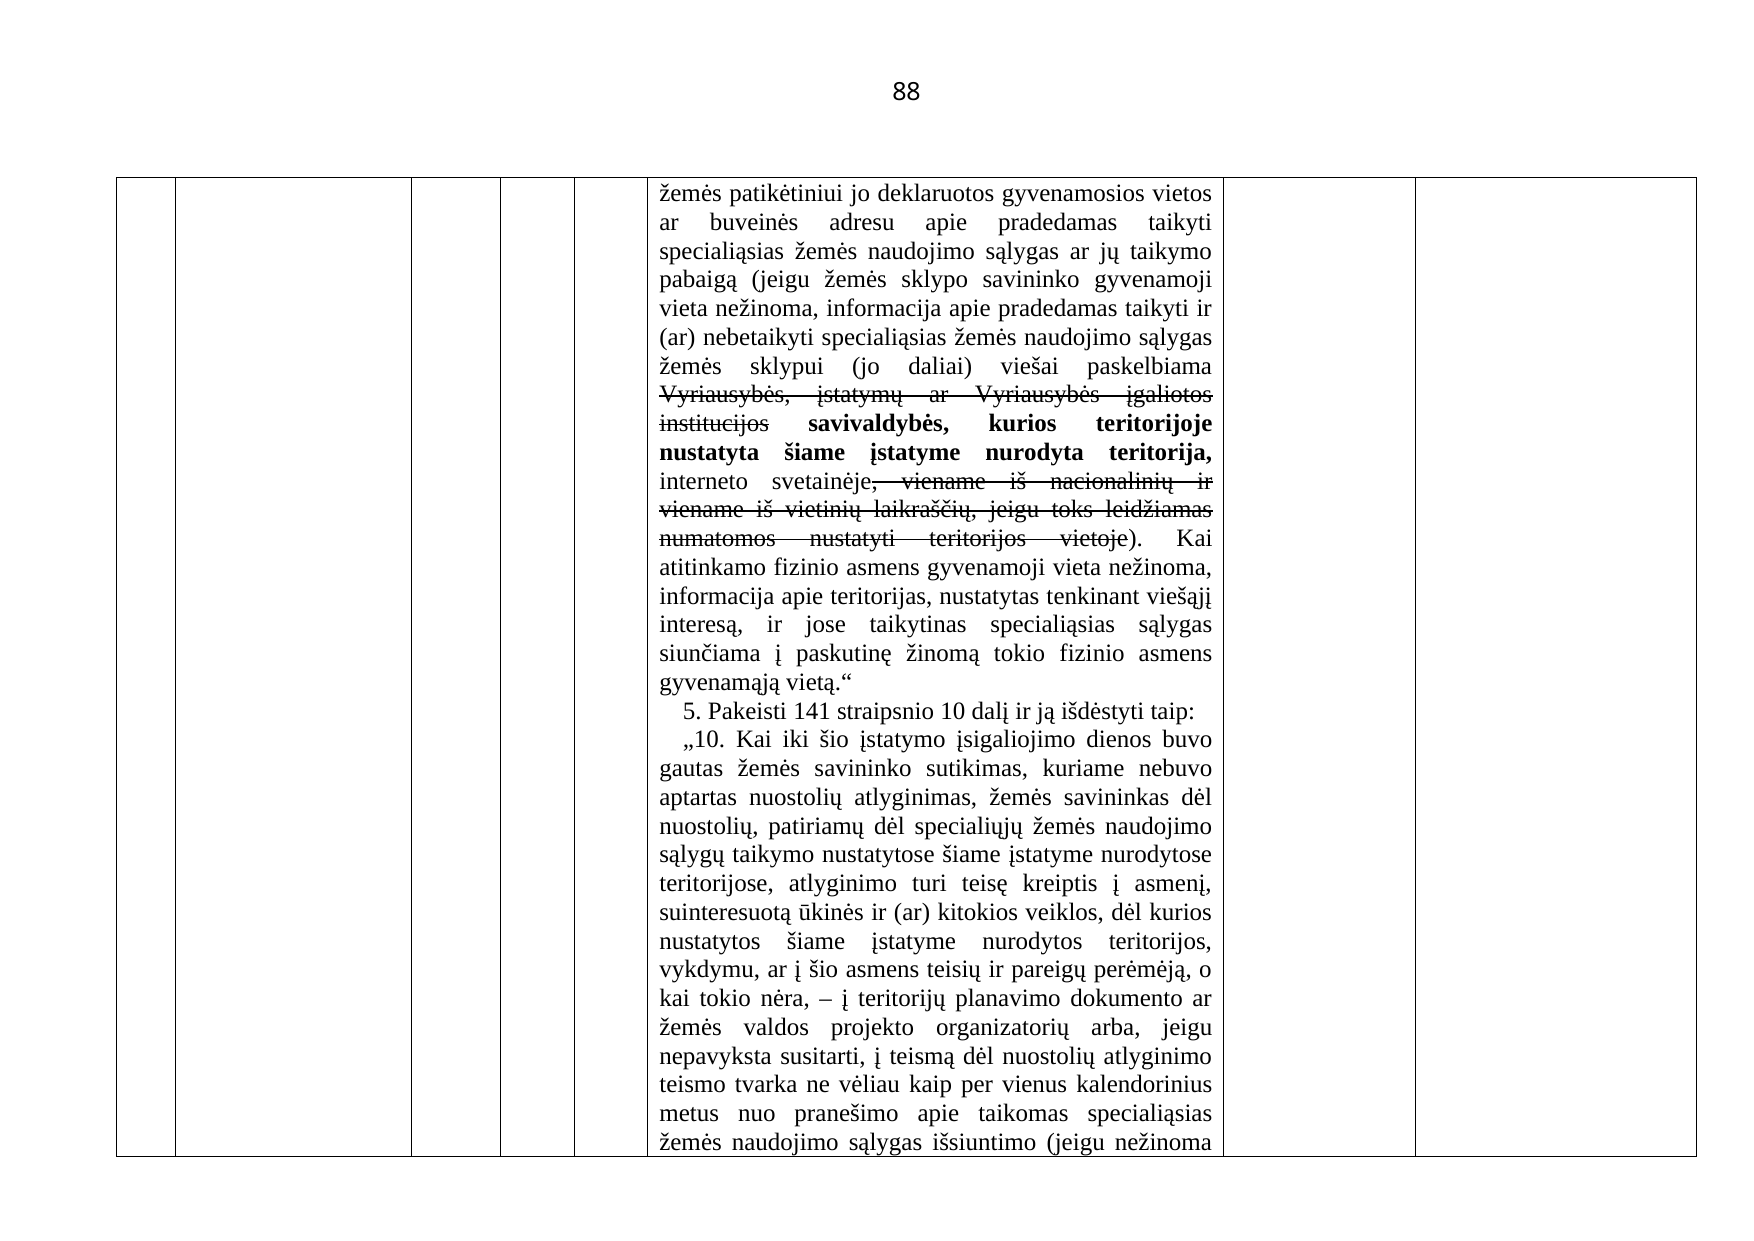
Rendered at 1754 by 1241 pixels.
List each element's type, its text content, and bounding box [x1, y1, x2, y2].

table_cell [501, 178, 574, 1156]
table_cell [117, 178, 175, 1156]
table_cell žemės patikėtiniui jo deklaruotos gyvenamosios vietos ar buveinės adresu apie pradedamas taikyti specialiąsias žemės naudojimo sąlygas ar jų taikymo pabaigą (jeigu žemės sklypo savininko gyvenamoji vieta nežinoma, informacija apie pradedamas taikyti ir (ar) nebetaikyti specialiąsias žemės naudojimo sąlygas žemės sklypui (jo daliai) viešai paskelbiama Vyriausybės, įstatymų ar Vyriausybės įgaliotos institucijos savivaldybės, kurios teritorijoje nustatyta šiame įstatyme nurodyta teritorija, interneto svetainėje, viename iš nacionalinių ir viename iš vietinių laikraščių, jeigu toks leidžiamas numatomos nustatyti teritorijos vietoje). Kai atitinkamo fizinio asmens gyvenamoji vieta nežinoma, informacija apie teritorijas, nustatytas tenkinant viešąjį interesą, ir jose taikytinas specialiąsias sąlygas siunčiama į paskutinę žinomą tokio fizinio asmens gyvenamąją vietą.“ 5. Pakeisti 141 straipsnio 10 dalį ir ją išdėstyti taip: „10. Kai iki šio įstatymo įsigaliojimo dienos buvo gautas žemės savininko sutikimas, kuriame nebuvo aptartas nuostolių atlyginimas, žemės savininkas dėl nuostolių, patiriamų dėl specialiųjų žemės naudojimo sąlygų taikymo nustatytose šiame įstatyme nurodytose teritorijose, atlyginimo turi teisę kreiptis į asmenį, suinteresuotą ūkinės ir (ar) kitokios veiklos, dėl kurios nustatytos šiame įstatyme nurodytos teritorijos, vykdymu, ar į šio asmens teisių ir pareigų perėmėją, o kai tokio nėra, – į teritorijų planavimo dokumento ar žemės valdos projekto organizatorių arba, jeigu nepavyksta susitarti, į teismą dėl nuostolių atlyginimo teismo tvarka ne vėliau kaip per vienus kalendorinius metus nuo pranešimo apie taikomas specialiąsias žemės naudojimo sąlygas išsiuntimo (jeigu nežinoma [648, 178, 1223, 1156]
table_cell [176, 178, 411, 1156]
table_cell [412, 178, 500, 1156]
table_cell [575, 178, 647, 1156]
table_cell [1224, 178, 1415, 1156]
table_cell [1416, 178, 1696, 1156]
